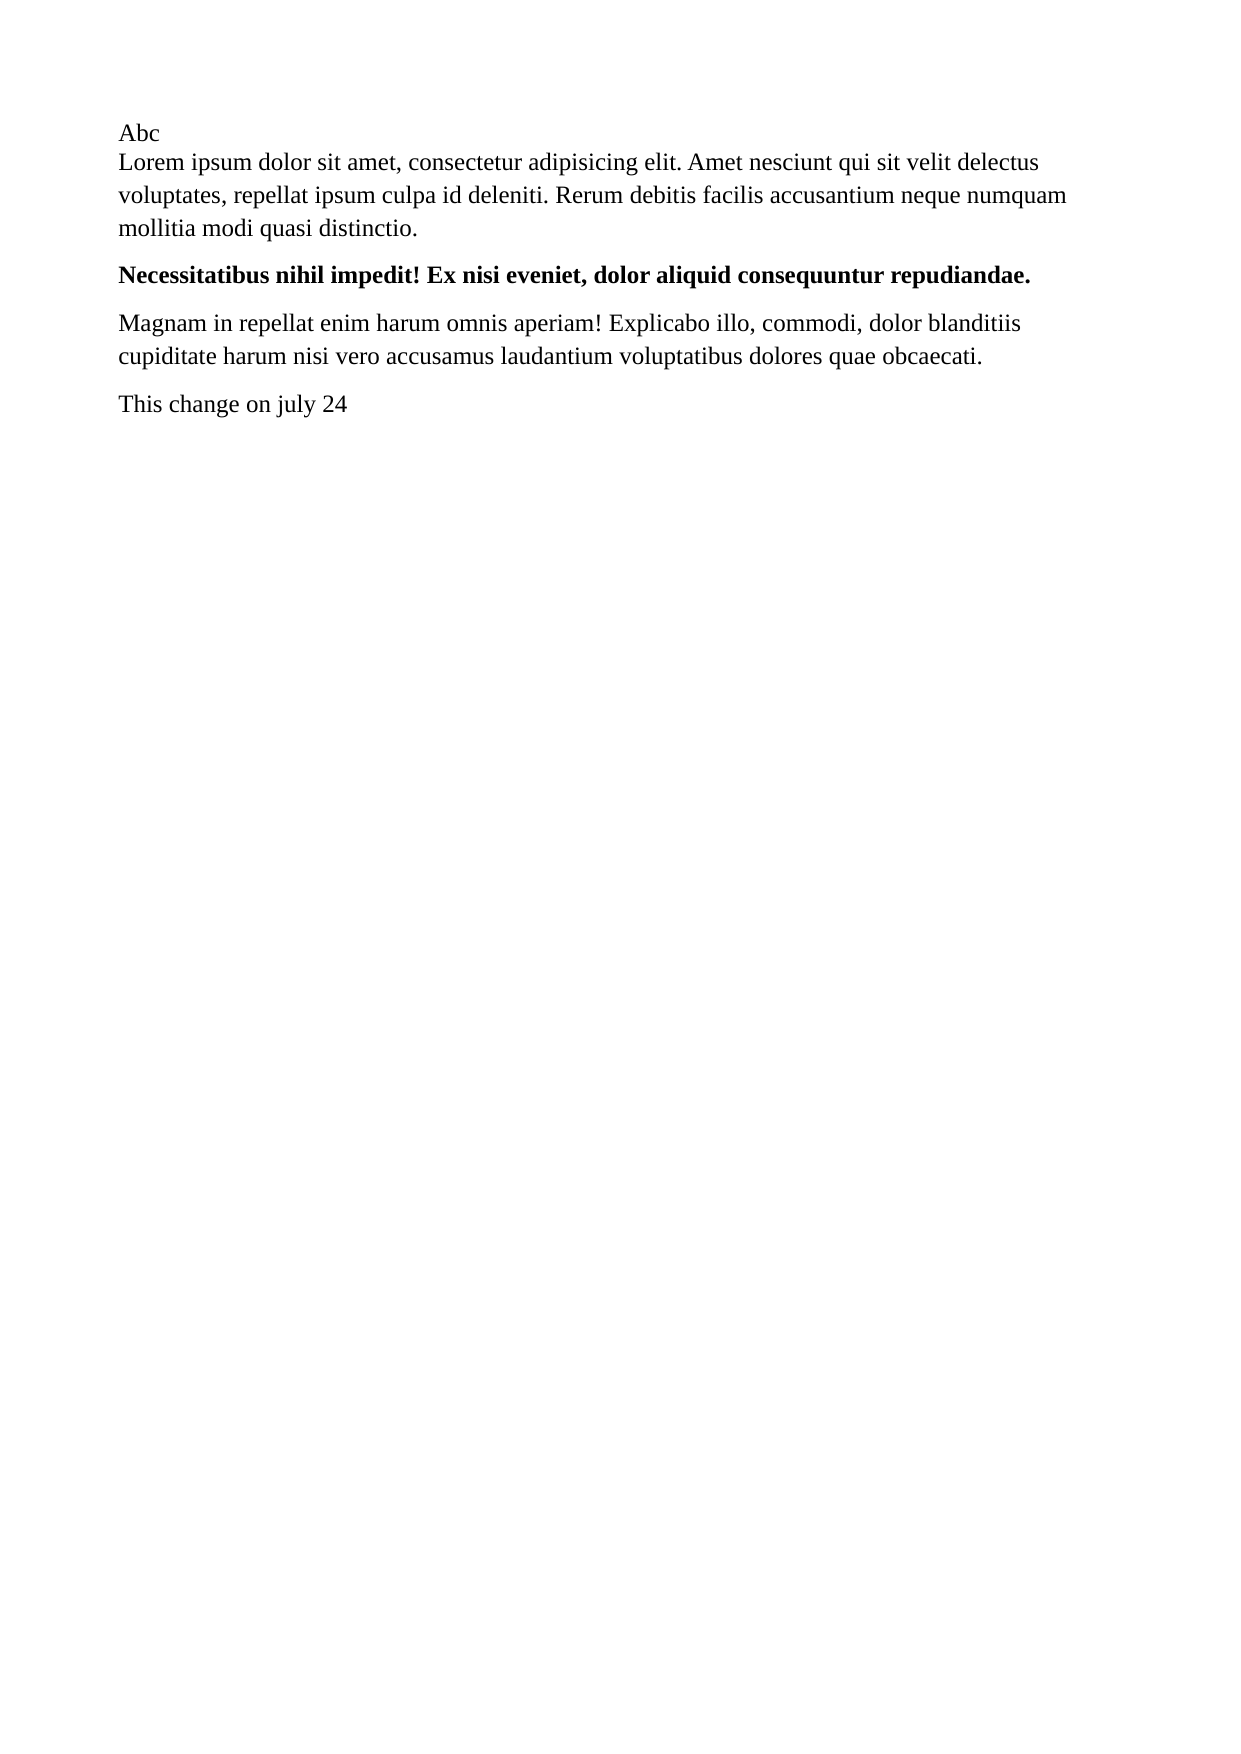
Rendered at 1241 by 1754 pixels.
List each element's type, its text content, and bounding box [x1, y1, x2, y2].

text This change on july 24 [118, 389, 1122, 417]
text Necessitatibus nihil impedit! Ex nisi eveniet, dolor aliquid consequuntur repudiandae. [118, 261, 1122, 289]
text Magnam in repellat enim harum omnis aperiam! Explicabo illo, commodi, dolor blanditiis cupiditate harum nisi vero accusamus laudantium voluptatibus dolores quae obcaecati. [118, 308, 1122, 370]
text Lorem ipsum dolor sit amet, consectetur adipisicing elit. Amet nesciunt qui sit velit delectus voluptates, repellat ipsum culpa id deleniti. Rerum debitis facilis accusantium neque numquam mollitia modi quasi distinctio. [118, 147, 1122, 242]
text Abc [118, 118, 1122, 147]
